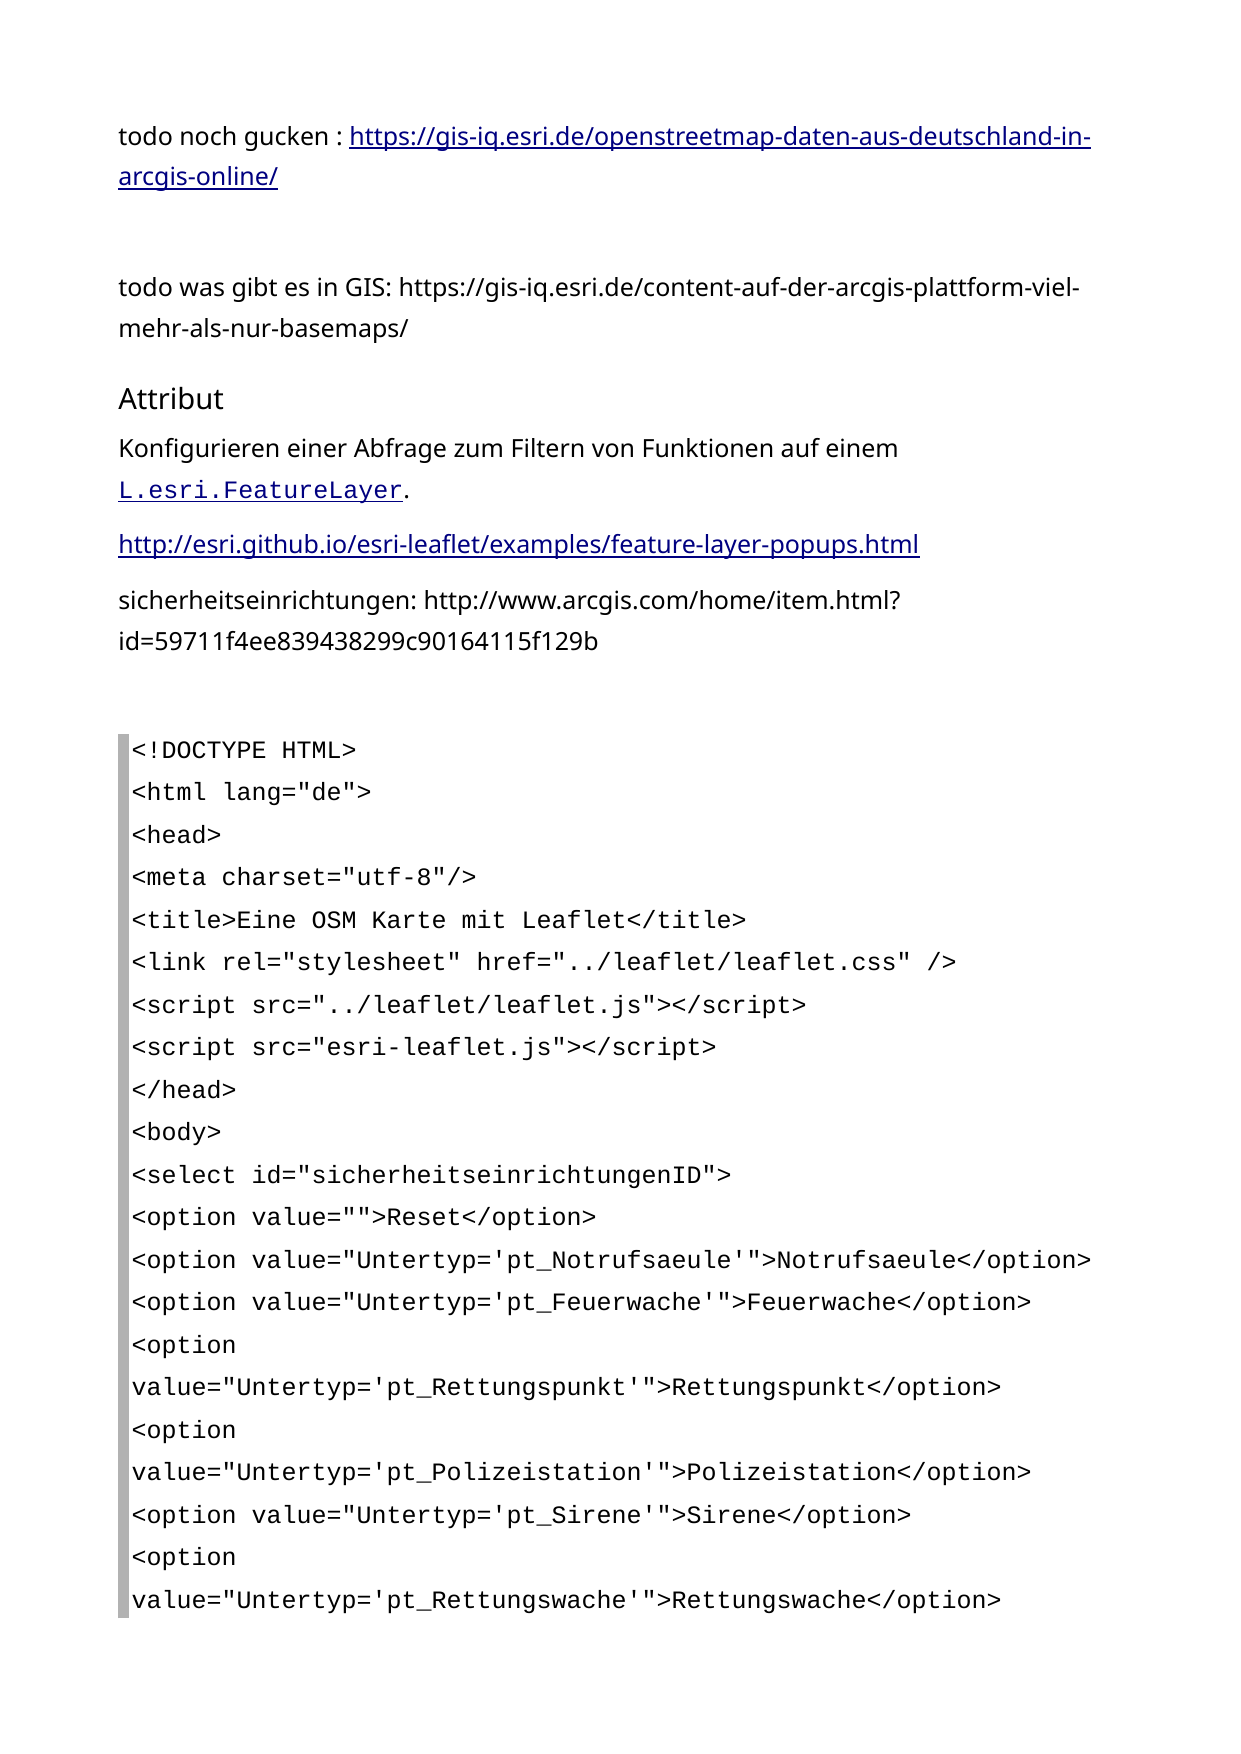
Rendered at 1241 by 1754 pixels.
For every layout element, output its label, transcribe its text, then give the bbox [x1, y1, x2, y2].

text <option value="">Reset</option> [129, 1202, 1122, 1233]
text <script src="../leaflet/leaflet.js"></script> [129, 989, 1122, 1021]
text <link rel="stylesheet" href="../leaflet/leaflet.css" /> [129, 947, 1122, 978]
text <title>Eine OSM Karte mit Leaflet</title> [129, 904, 1122, 936]
text http://esri.github.io/esri-leaflet/examples/feature-layer-popups.html [118, 527, 1122, 561]
text <head> [129, 819, 1122, 851]
text todo noch gucken : https://gis-iq.esri.de/openstreetmap-daten-aus-deutschland-in-arcgis-online/ [118, 118, 1122, 193]
text sicherheitseinrichtungen: http://www.arcgis.com/home/item.html?id=59711f4ee839438299c90164115f129b [118, 583, 1122, 657]
subtitle Attribut [118, 378, 1122, 418]
text <body> [129, 1117, 1122, 1148]
text <option value="Untertyp='pt_Rettungswache'">Rettungswache</option> [129, 1542, 1122, 1618]
text <meta charset="utf-8"/> [129, 862, 1122, 893]
text <html lang="de"> [129, 777, 1122, 808]
text <option value="Untertyp='pt_Polizeistation'">Polizeistation</option> [129, 1414, 1122, 1488]
text </head> [129, 1074, 1122, 1106]
text <option value="Untertyp='pt_Feuerwache'">Feuerwache</option> [129, 1287, 1122, 1318]
text Konfigurieren einer Abfrage zum Filtern von Funktionen auf einem L.esri.FeatureLayer. [118, 431, 1122, 506]
text todo was gibt es in GIS: https://gis-iq.esri.de/content-auf-der-arcgis-plattform-viel-mehr-als-nur-basemaps/ [118, 270, 1122, 345]
text <option value="Untertyp='pt_Rettungspunkt'">Rettungspunkt</option> [129, 1329, 1122, 1403]
text <option value="Untertyp='pt_Sirene'">Sirene</option> [129, 1499, 1122, 1531]
text <script src="esri-leaflet.js"></script> [129, 1032, 1122, 1063]
text <!DOCTYPE HTML> [129, 734, 1122, 766]
text <select id="sicherheitseinrichtungenID"> [129, 1159, 1122, 1191]
text <option value="Untertyp='pt_Notrufsaeule'">Notrufsaeule</option> [129, 1244, 1122, 1276]
